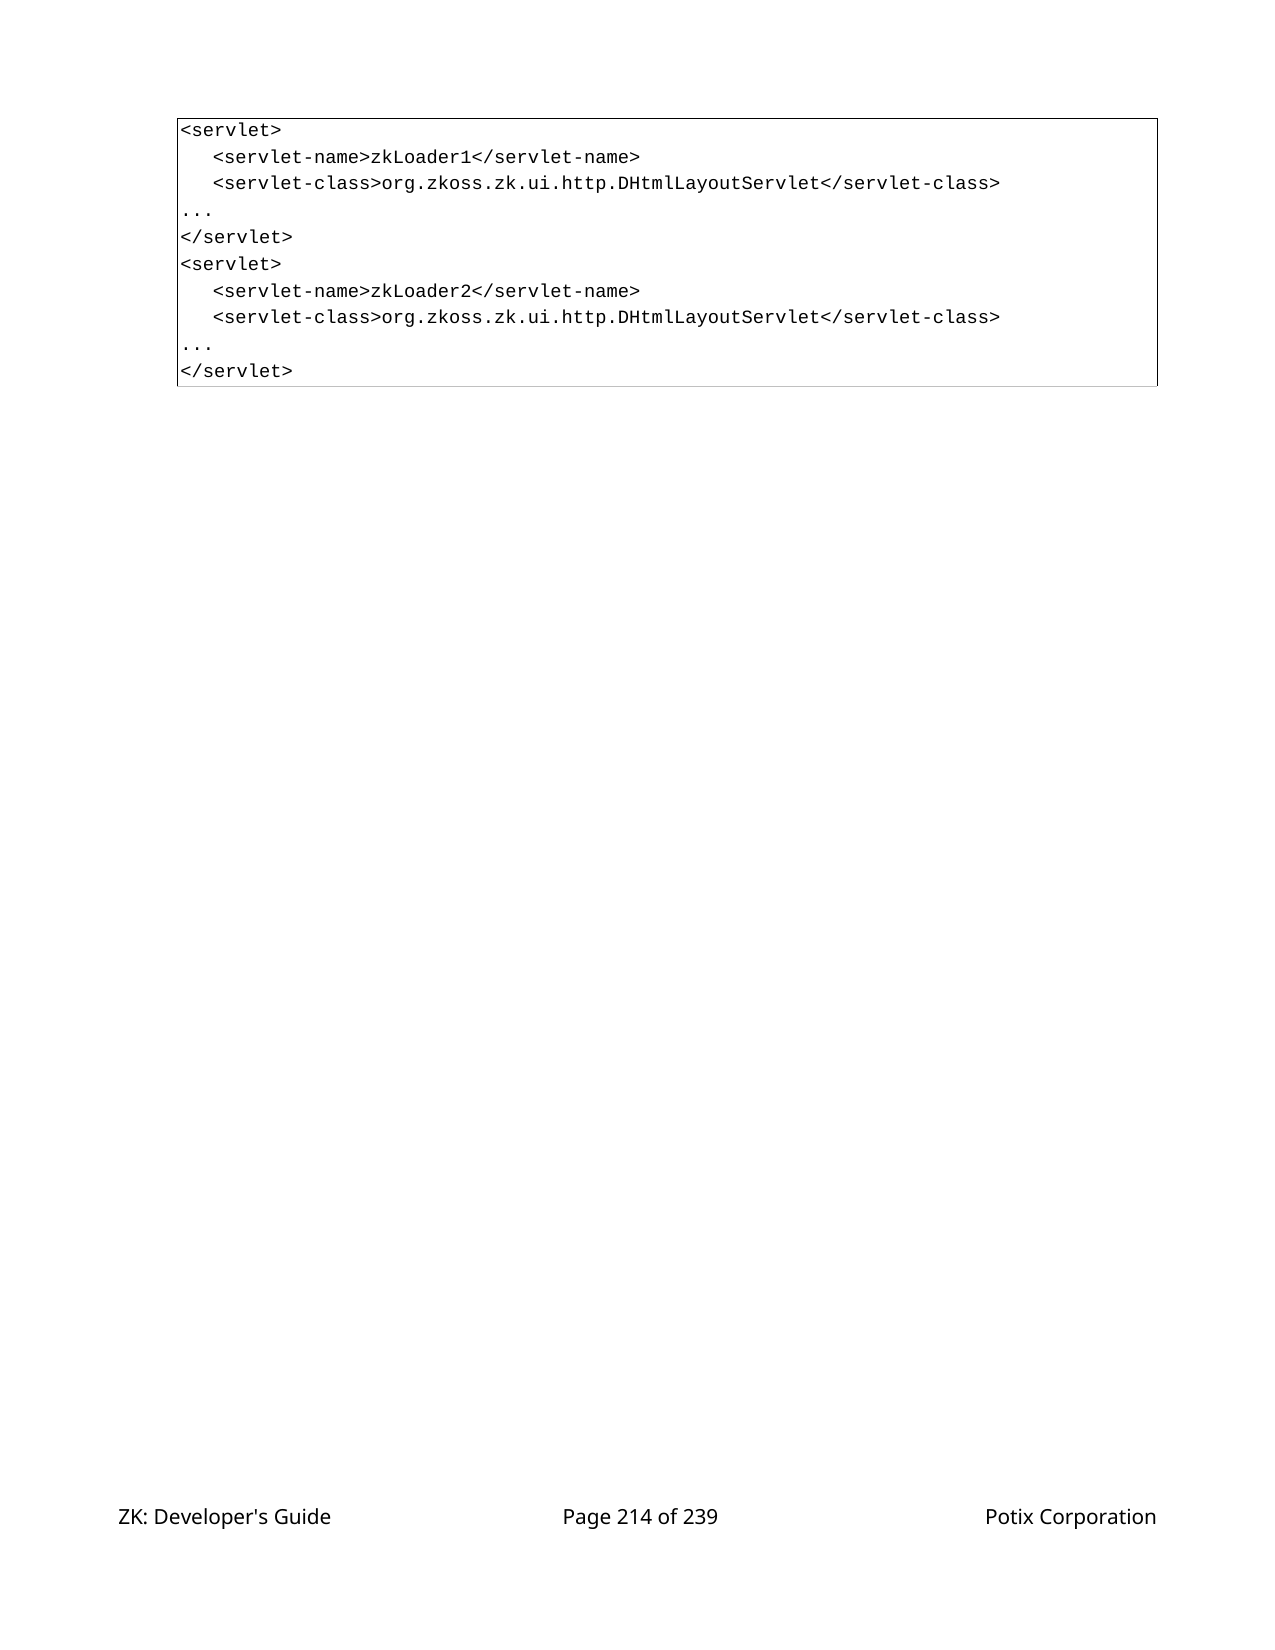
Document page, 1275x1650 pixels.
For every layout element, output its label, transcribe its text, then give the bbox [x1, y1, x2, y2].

text <servlet> <servlet-name>zkLoader1</servlet-name> <servlet-class>org.zkoss.zk.ui.http.DHtmlLayoutServlet</servlet-class> ... [178, 119, 1157, 222]
text <servlet> <servlet-name>zkLoader2</servlet-name> <servlet-class>org.zkoss.zk.ui.http.DHtmlLayoutServlet</servlet-class> ... [178, 252, 1157, 356]
text </servlet> [178, 359, 1157, 386]
text </servlet> [178, 225, 1157, 249]
